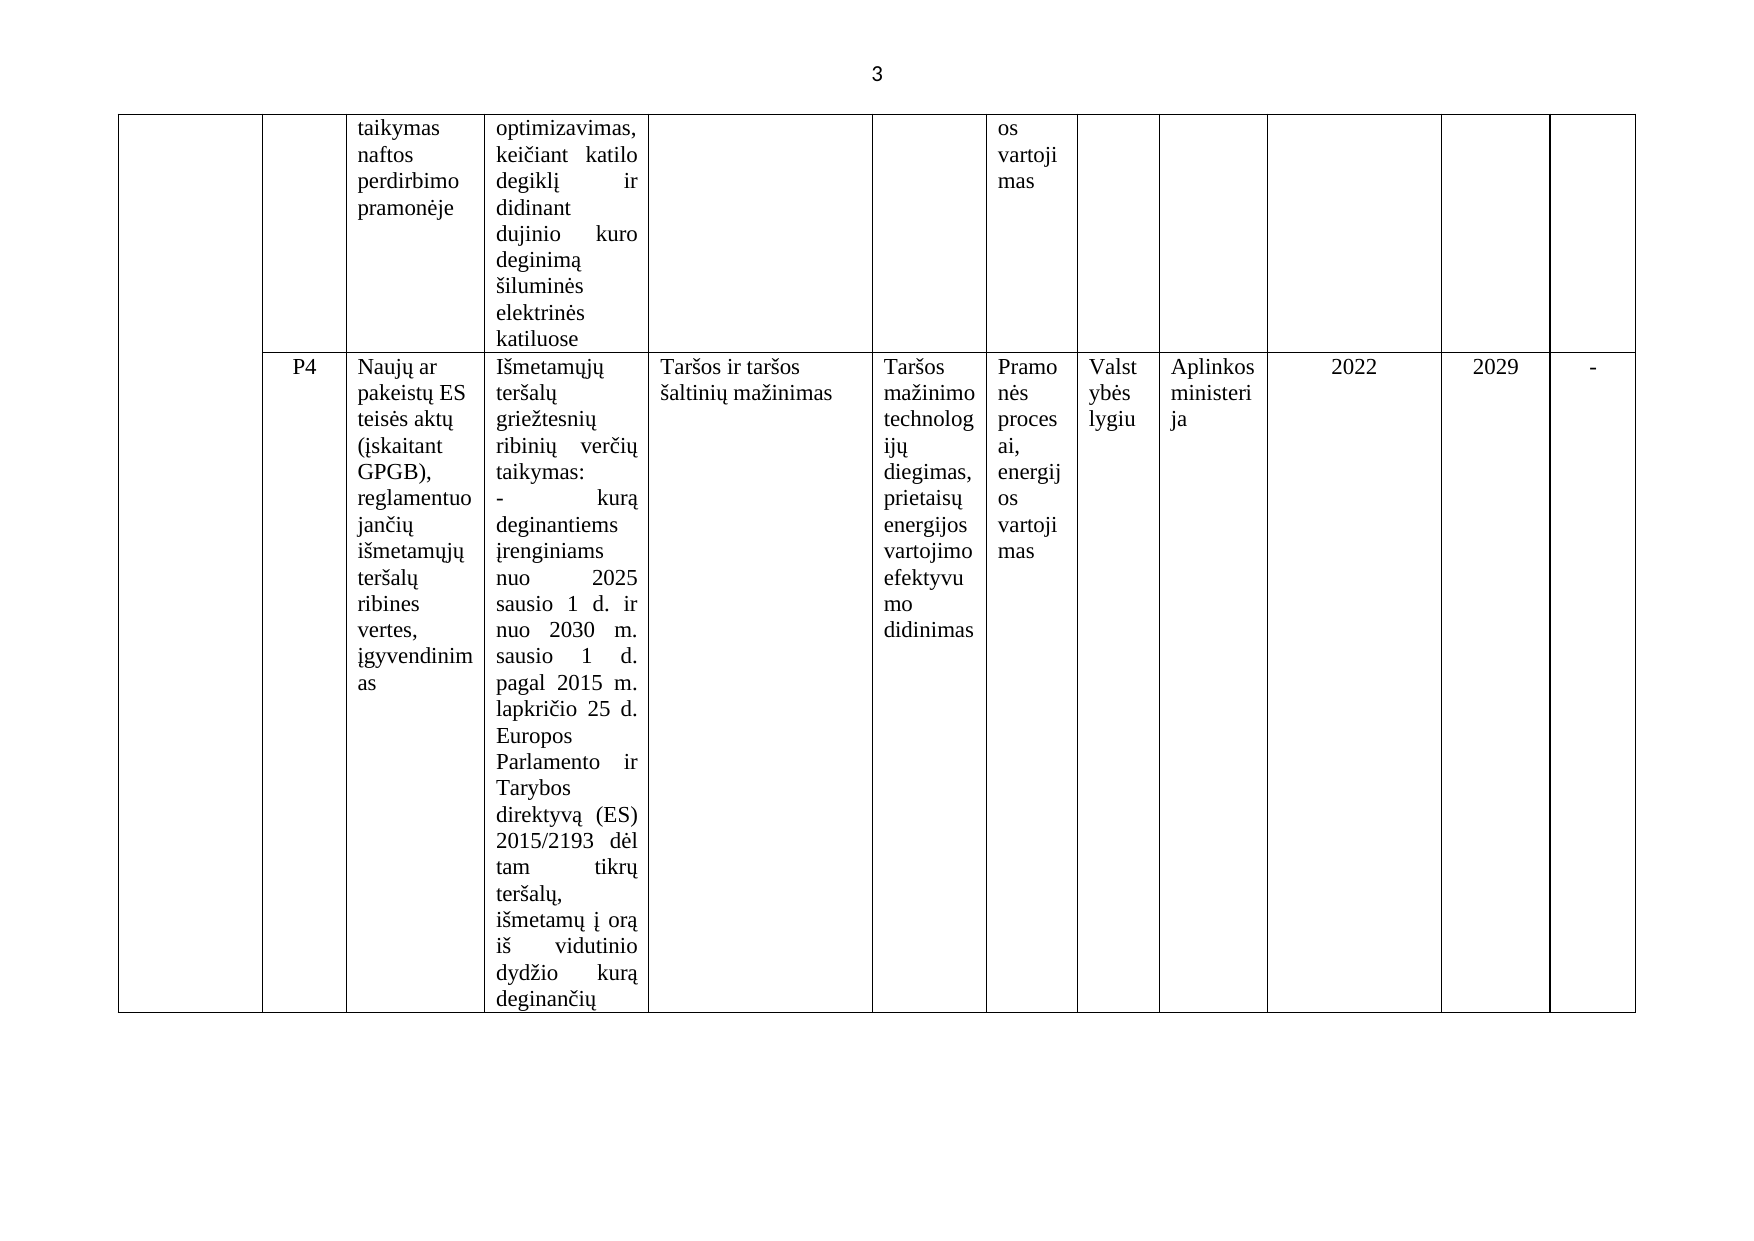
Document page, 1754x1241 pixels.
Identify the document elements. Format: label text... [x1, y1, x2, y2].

table_cell [649, 115, 872, 352]
table_cell - [1551, 353, 1635, 1012]
table_cell [1078, 115, 1159, 352]
table_cell Taršos ir taršos šaltinių mažinimas [649, 353, 872, 1012]
table_cell P4 [263, 353, 346, 1012]
table_cell [1268, 115, 1441, 352]
table_cell [263, 115, 346, 352]
table_cell Pramonės procesai, energijos vartojimas [987, 353, 1077, 1012]
table_cell optimizavimas, keičiant katilo degiklį ir didinant dujinio kuro deginimą šiluminės elektrinės katiluose [485, 115, 648, 352]
table_cell taikymas naftos perdirbimo pramonėje [347, 115, 484, 352]
table_cell [1160, 115, 1267, 352]
table_cell Valstybės lygiu [1078, 353, 1159, 1012]
table_cell os vartojimas [987, 115, 1077, 352]
table_cell Naujų ar pakeistų ES teisės aktų (įskaitant GPGB), reglamentuojančių išmetamųjų teršalų ribines vertes, įgyvendinimas [347, 353, 484, 1012]
table_cell - [1551, 115, 1635, 352]
table_cell 2029 [1442, 353, 1549, 1012]
table_cell 2022 [1268, 353, 1441, 1012]
table_cell Taršos mažinimo technologijų diegimas, prietaisų energijos vartojimo efektyvumo didinimas [873, 353, 986, 1012]
table_cell Išmetamųjų teršalų griežtesnių ribinių verčių taikymas: - kurą deginantiems įrenginiams nuo 2025 sausio 1 d. ir nuo 2030 m. sausio 1 d. pagal 2015 m. lapkričio 25 d. Europos Parlamento ir Tarybos direktyvą (ES) 2015/2193 dėl tam tikrų teršalų, išmetamų į orą iš vidutinio dydžio kurą deginančių [485, 353, 648, 1012]
table_cell [119, 115, 262, 1012]
table_cell [1442, 115, 1549, 352]
table_cell Aplinkos ministerija [1160, 353, 1267, 1012]
table_cell [873, 115, 986, 352]
